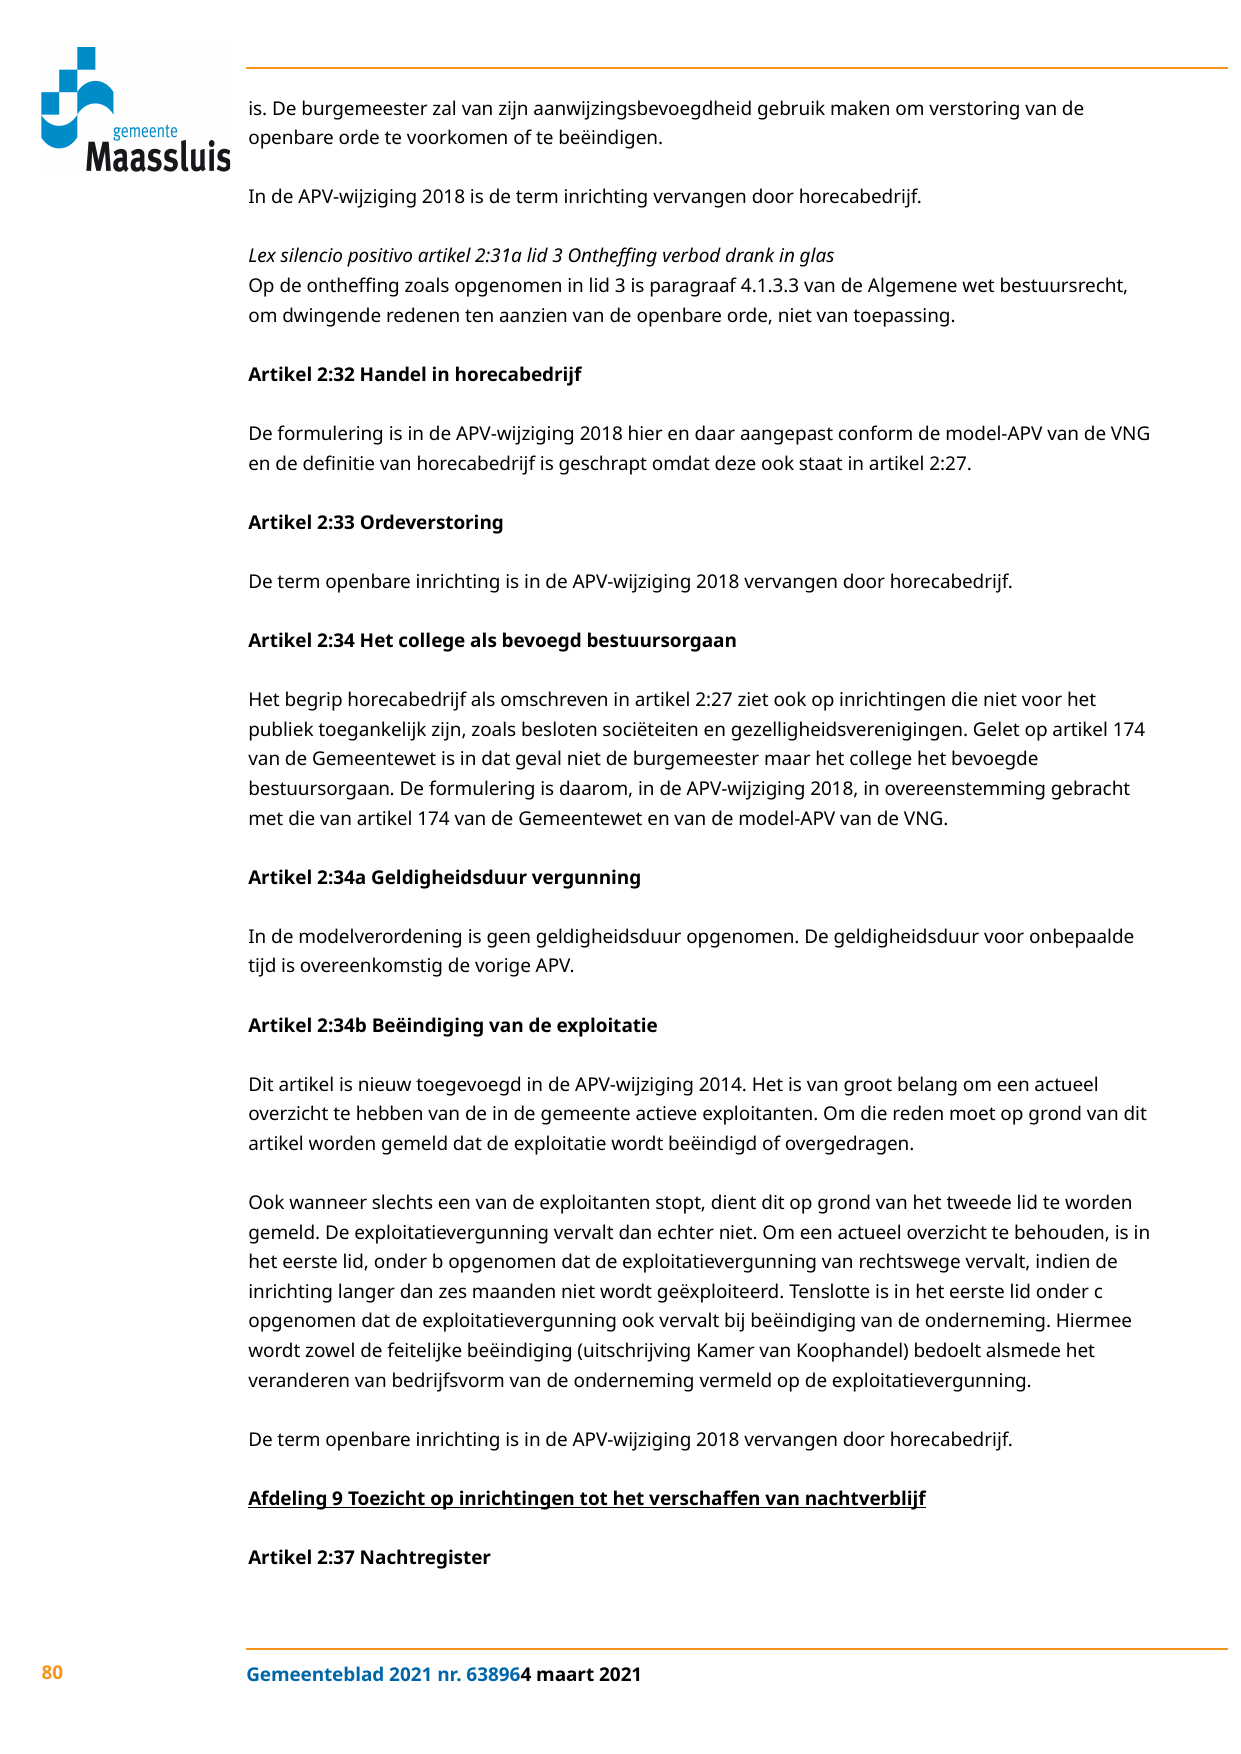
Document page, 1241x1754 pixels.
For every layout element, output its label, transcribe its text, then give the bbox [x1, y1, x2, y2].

text In de APV-wijziging 2018 is de term inrichting vervangen door horecabedrijf. [248, 183, 1152, 209]
text De term openbare inrichting is in de APV-wijziging 2018 vervangen door horecabedrijf. [248, 568, 1152, 594]
text Artikel 2:34 Het college als bevoegd bestuursorgaan [248, 627, 1152, 653]
text Artikel 2:37 Nachtregister [248, 1544, 1152, 1570]
text Lex silencio positivo artikel 2:31a lid 3 Ontheffing verbod drank in glas [248, 243, 1152, 268]
text Dit artikel is nieuw toegevoegd in de APV-wijziging 2014. Het is van groot belang om een actueel overzicht te hebben van de in de gemeente actieve exploitanten. Om die reden moet op grond van dit artikel worden gemeld dat de exploitatie wordt beëindigd of overgedragen. [248, 1071, 1152, 1156]
text Artikel 2:33 Ordeverstoring [248, 509, 1152, 535]
text is. De burgemeester zal van zijn aanwijzingsbevoegdheid gebruik maken om verstoring van de openbare orde te voorkomen of te beëindigen. [248, 95, 1152, 150]
text Artikel 2:34b Beëindiging van de exploitatie [248, 1012, 1152, 1038]
picture [41, 47, 77, 92]
text Afdeling 9 Toezicht op inrichtingen tot het verschaffen van nachtverblijf [248, 1485, 1152, 1511]
text De term openbare inrichting is in de APV-wijziging 2018 vervangen door horecabedrijf. [248, 1426, 1152, 1452]
text Het begrip horecabedrijf als omschreven in artikel 2:27 ziet ook op inrichtingen die niet voor het publiek toegankelijk zijn, zoals besloten sociëteiten en gezelligheidsverenigingen. Gelet op artikel 174 van de Gemeentewet is in dat geval niet de burgemeester maar het college het bevoegde bestuursorgaan. De formulering is daarom, in de APV-wijziging 2018, in overeenstemming gebracht met die van artikel 174 van de Gemeentewet en van de model-APV van de VNG. [248, 686, 1152, 831]
text Artikel 2:34a Geldigheidsduur vergunning [248, 864, 1152, 890]
text In de modelverordening is geen geldigheidsduur opgenomen. De geldigheidsduur voor onbepaalde tijd is overeenkomstig de vorige APV. [248, 923, 1152, 978]
text Artikel 2:32 Handel in horecabedrijf [248, 361, 1152, 387]
text Ook wanneer slechts een van de exploitanten stopt, dient dit op grond van het tweede lid te worden gemeld. De exploitatievergunning vervalt dan echter niet. Om een actueel overzicht te behouden, is in het eerste lid, onder b opgenomen dat de exploitatievergunning van rechtswege vervalt, indien de inrichting langer dan zes maanden niet wordt geëxploiteerd. Tenslotte is in het eerste lid onder c opgenomen dat de exploitatievergunning ook vervalt bij beëindiging van de onderneming. Hiermee wordt zowel de feitelijke beëindiging (uitschrijving Kamer van Koophandel) bedoelt alsmede het veranderen van bedrijfsvorm van de onderneming vermeld op de exploitatievergunning. [248, 1189, 1152, 1393]
text De formulering is in de APV-wijziging 2018 hier en daar aangepast conform de model-APV van de VNG en de definitie van horecabedrijf is geschrapt omdat deze ook staat in artikel 2:27. [248, 420, 1152, 476]
picture [41, 47, 231, 172]
text Op de ontheffing zoals opgenomen in lid 3 is paragraaf 4.1.3.3 van de Algemene wet bestuursrecht, om dwingende redenen ten aanzien van de openbare orde, niet van toepassing. [248, 272, 1152, 328]
